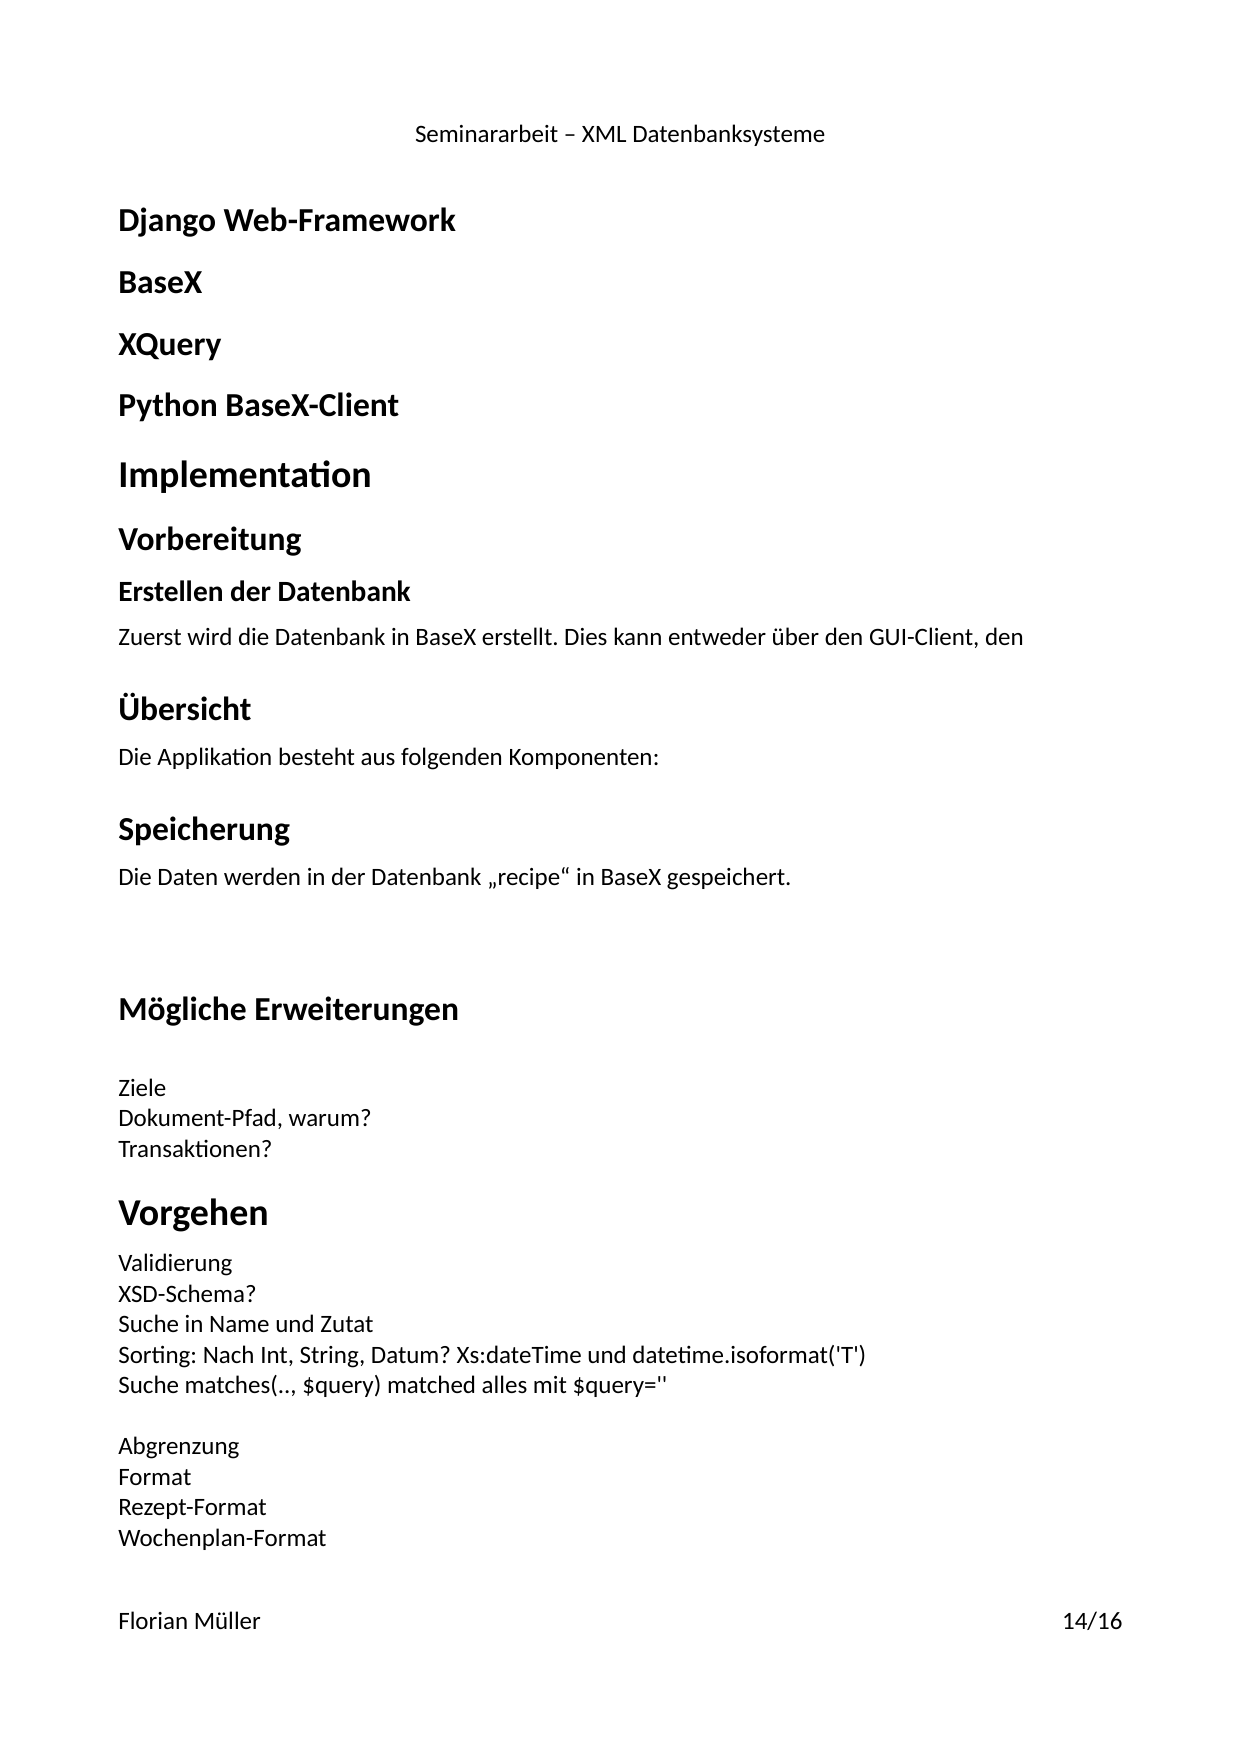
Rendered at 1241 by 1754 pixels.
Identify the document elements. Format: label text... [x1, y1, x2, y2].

subtitle Erstellen der Datenbank [118, 573, 1122, 609]
text XSD-Schema? [118, 1278, 1122, 1308]
text Transaktionen? [118, 1133, 1122, 1163]
subtitle Übersicht [118, 688, 1122, 729]
text Zuerst wird die Datenbank in BaseX erstellt. Dies kann entweder über den GUI-Client, den [118, 621, 1122, 652]
subtitle Vorgehen [118, 1188, 1122, 1235]
subtitle BaseX [118, 261, 1122, 302]
text Format [118, 1461, 1122, 1491]
text Suche matches(.., $query) matched alles mit $query='' [118, 1369, 1122, 1400]
subtitle Django Web-Framework [118, 199, 1122, 240]
text Suche in Name und Zutat [118, 1308, 1122, 1339]
text Rezept-Format [118, 1491, 1122, 1522]
subtitle Mögliche Erweiterungen [118, 988, 1122, 1029]
text Wochenplan-Format [118, 1522, 1122, 1552]
text Die Daten werden in der Datenbank „recipe“ in BaseX gespeichert. [118, 861, 1122, 892]
subtitle Speicherung [118, 808, 1122, 849]
subtitle Vorbereitung [118, 517, 1122, 558]
text Die Applikation besteht aus folgenden Komponenten: [118, 741, 1122, 772]
subtitle Implementation [118, 450, 1122, 496]
text Abgrenzung [118, 1430, 1122, 1461]
subtitle XQuery [118, 322, 1122, 363]
text Sorting: Nach Int, String, Datum? Xs:dateTime und datetime.isoformat('T') [118, 1339, 1122, 1369]
text Dokument-Pfad, warum? [118, 1102, 1122, 1133]
text Validierung [118, 1247, 1122, 1278]
subtitle Python BaseX-Client [118, 384, 1122, 425]
text Ziele [118, 1072, 1122, 1102]
